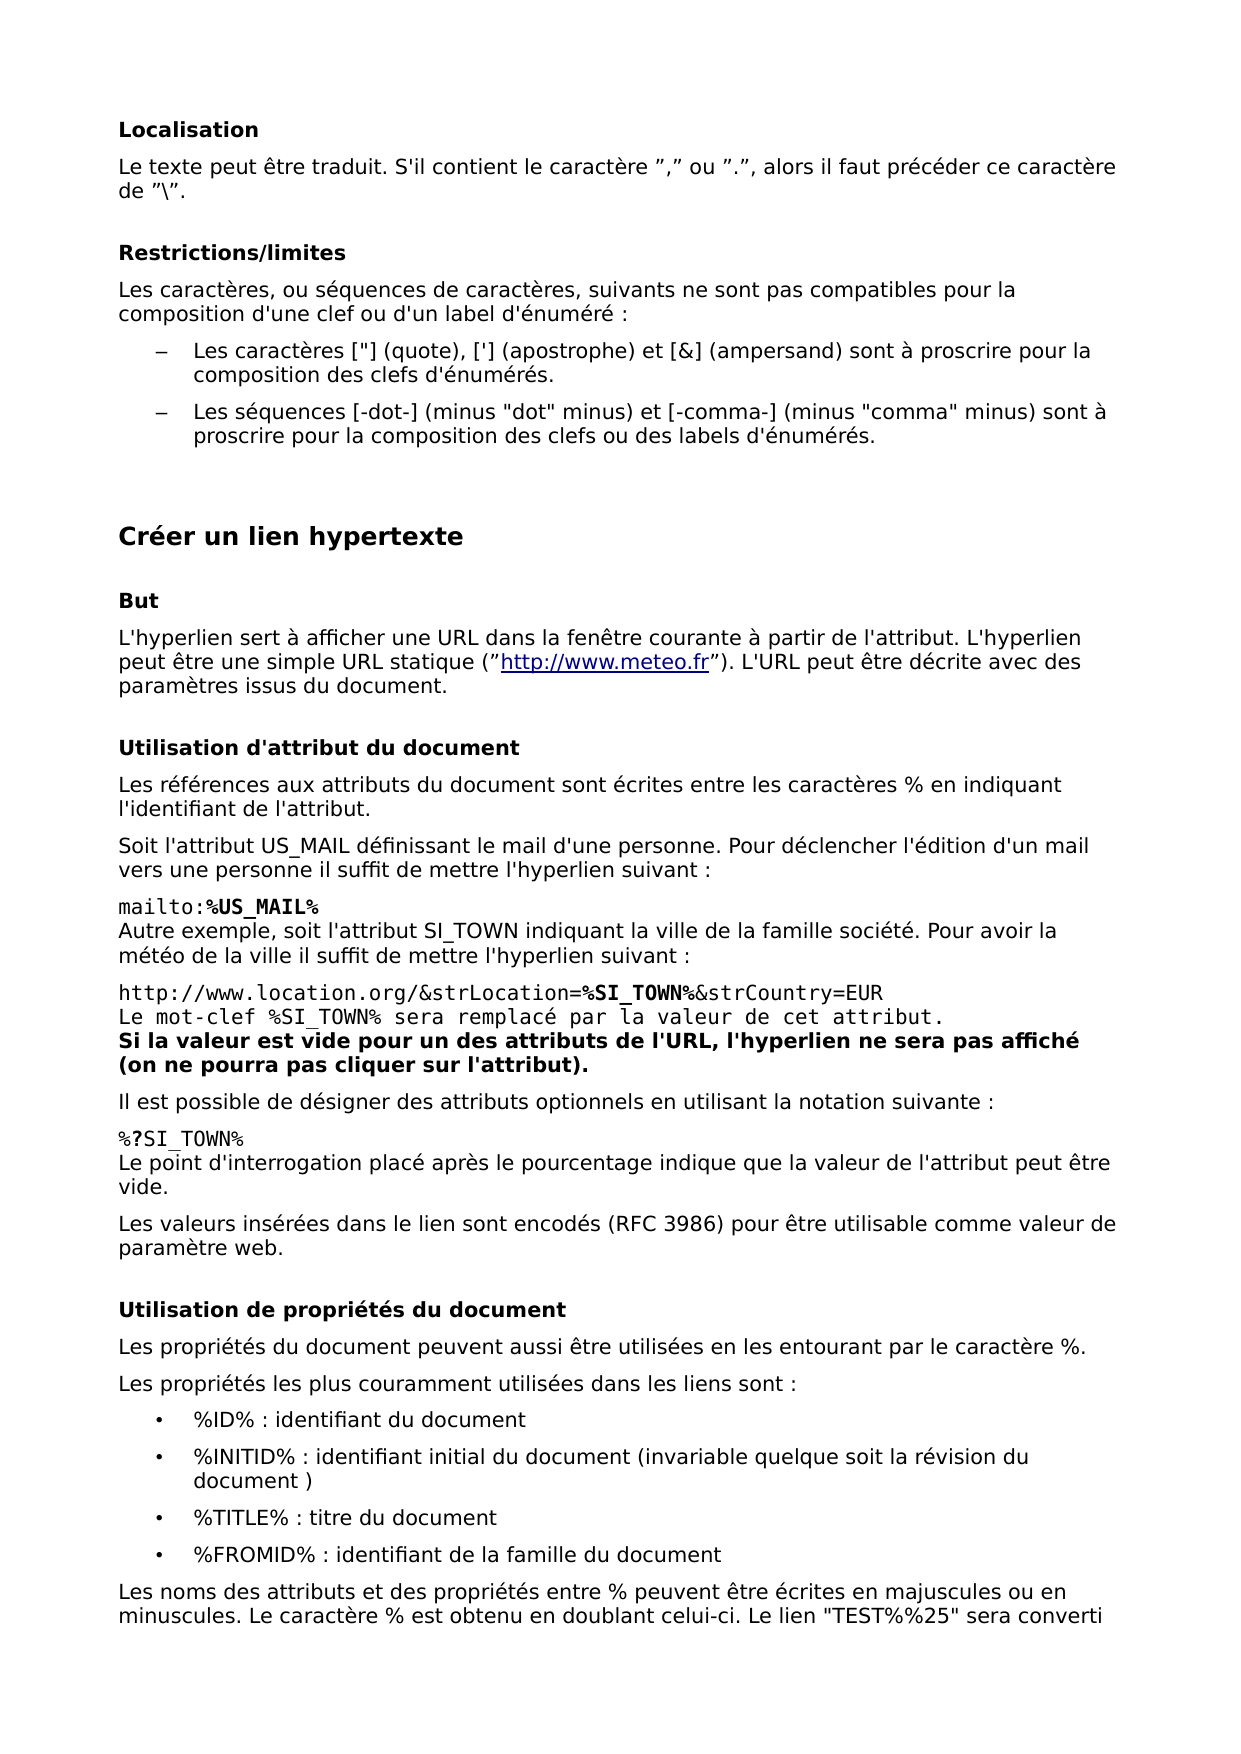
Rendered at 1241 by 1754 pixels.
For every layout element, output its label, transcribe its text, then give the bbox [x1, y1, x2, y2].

list %ID% : identifiant du document [156, 1408, 1122, 1433]
text Les propriétés du document peuvent aussi être utilisées en les entourant par le caractère %. [118, 1335, 1122, 1359]
subtitle Utilisation de propriétés du document [118, 1298, 1122, 1322]
text Si la valeur est vide pour un des attributs de l'URL, l'hyperlien ne sera pas affiché (on ne pourra pas cliquer sur l'attribut). [118, 1029, 1122, 1078]
subtitle But [118, 589, 1122, 613]
text mailto:%US_MAIL% [118, 895, 1122, 919]
text Les caractères, ou séquences de caractères, suivants ne sont pas compatibles pour la composition d'une clef ou d'un label d'énuméré : [118, 278, 1122, 326]
list %FROMID% : identifiant de la famille du document [156, 1543, 1122, 1567]
text %?SI_TOWN% [118, 1127, 1122, 1151]
list %INITID% : identifiant initial du document (invariable quelque soit la révision du document ) [156, 1445, 1122, 1494]
text Les propriétés les plus couramment utilisées dans les liens sont : [118, 1372, 1122, 1396]
subtitle Créer un lien hypertexte [118, 523, 1122, 552]
text L'hyperlien sert à afficher une URL dans la fenêtre courante à partir de l'attribut. L'hyperlien peut être une simple URL statique (”http://www.meteo.fr”). L'URL peut être décrite avec des paramètres issus du document. [118, 626, 1122, 699]
list Les séquences [-dot-] (minus "dot" minus) et [-comma-] (minus "comma" minus) sont à proscrire pour la composition des clefs ou des labels d'énumérés. [156, 400, 1122, 448]
text http://www.location.org/&strLocation=%SI_TOWN%&strCountry=EUR [118, 981, 1122, 1005]
text Autre exemple, soit l'attribut SI_TOWN indiquant la ville de la famille société. Pour avoir la météo de la ville il suffit de mettre l'hyperlien suivant : [118, 919, 1122, 968]
text Le texte peut être traduit. S'il contient le caractère ”,” ou ”.”, alors il faut précéder ce caractère de ”\”. [118, 155, 1122, 203]
text Les références aux attributs du document sont écrites entre les caractères % en indiquant l'identifiant de l'attribut. [118, 773, 1122, 822]
text Il est possible de désigner des attributs optionnels en utilisant la notation suivante : [118, 1090, 1122, 1114]
text Le mot-clef %SI_TOWN% sera remplacé par la valeur de cet attribut. [118, 1005, 1122, 1029]
subtitle Utilisation d'attribut du document [118, 736, 1122, 761]
list Les caractères ["] (quote), ['] (apostrophe) et [&] (ampersand) sont à proscrire pour la composition des clefs d'énumérés. [156, 339, 1122, 387]
text Soit l'attribut US_MAIL définissant le mail d'une personne. Pour déclencher l'édition d'un mail vers une personne il suffit de mettre l'hyperlien suivant : [118, 834, 1122, 883]
text Les noms des attributs et des propriétés entre % peuvent être écrites en majuscules ou en minuscules. Le caractère % est obtenu en doublant celui-ci. Le lien "TEST%%25" sera converti [118, 1580, 1122, 1628]
text Les valeurs insérées dans le lien sont encodés (RFC 3986) pour être utilisable comme valeur de paramètre web. [118, 1212, 1122, 1261]
text Le point d'interrogation placé après le pourcentage indique que la valeur de l'attribut peut être vide. [118, 1151, 1122, 1200]
subtitle Localisation [118, 118, 1122, 142]
list %TITLE% : titre du document [156, 1506, 1122, 1531]
subtitle Restrictions/limites [118, 241, 1122, 265]
